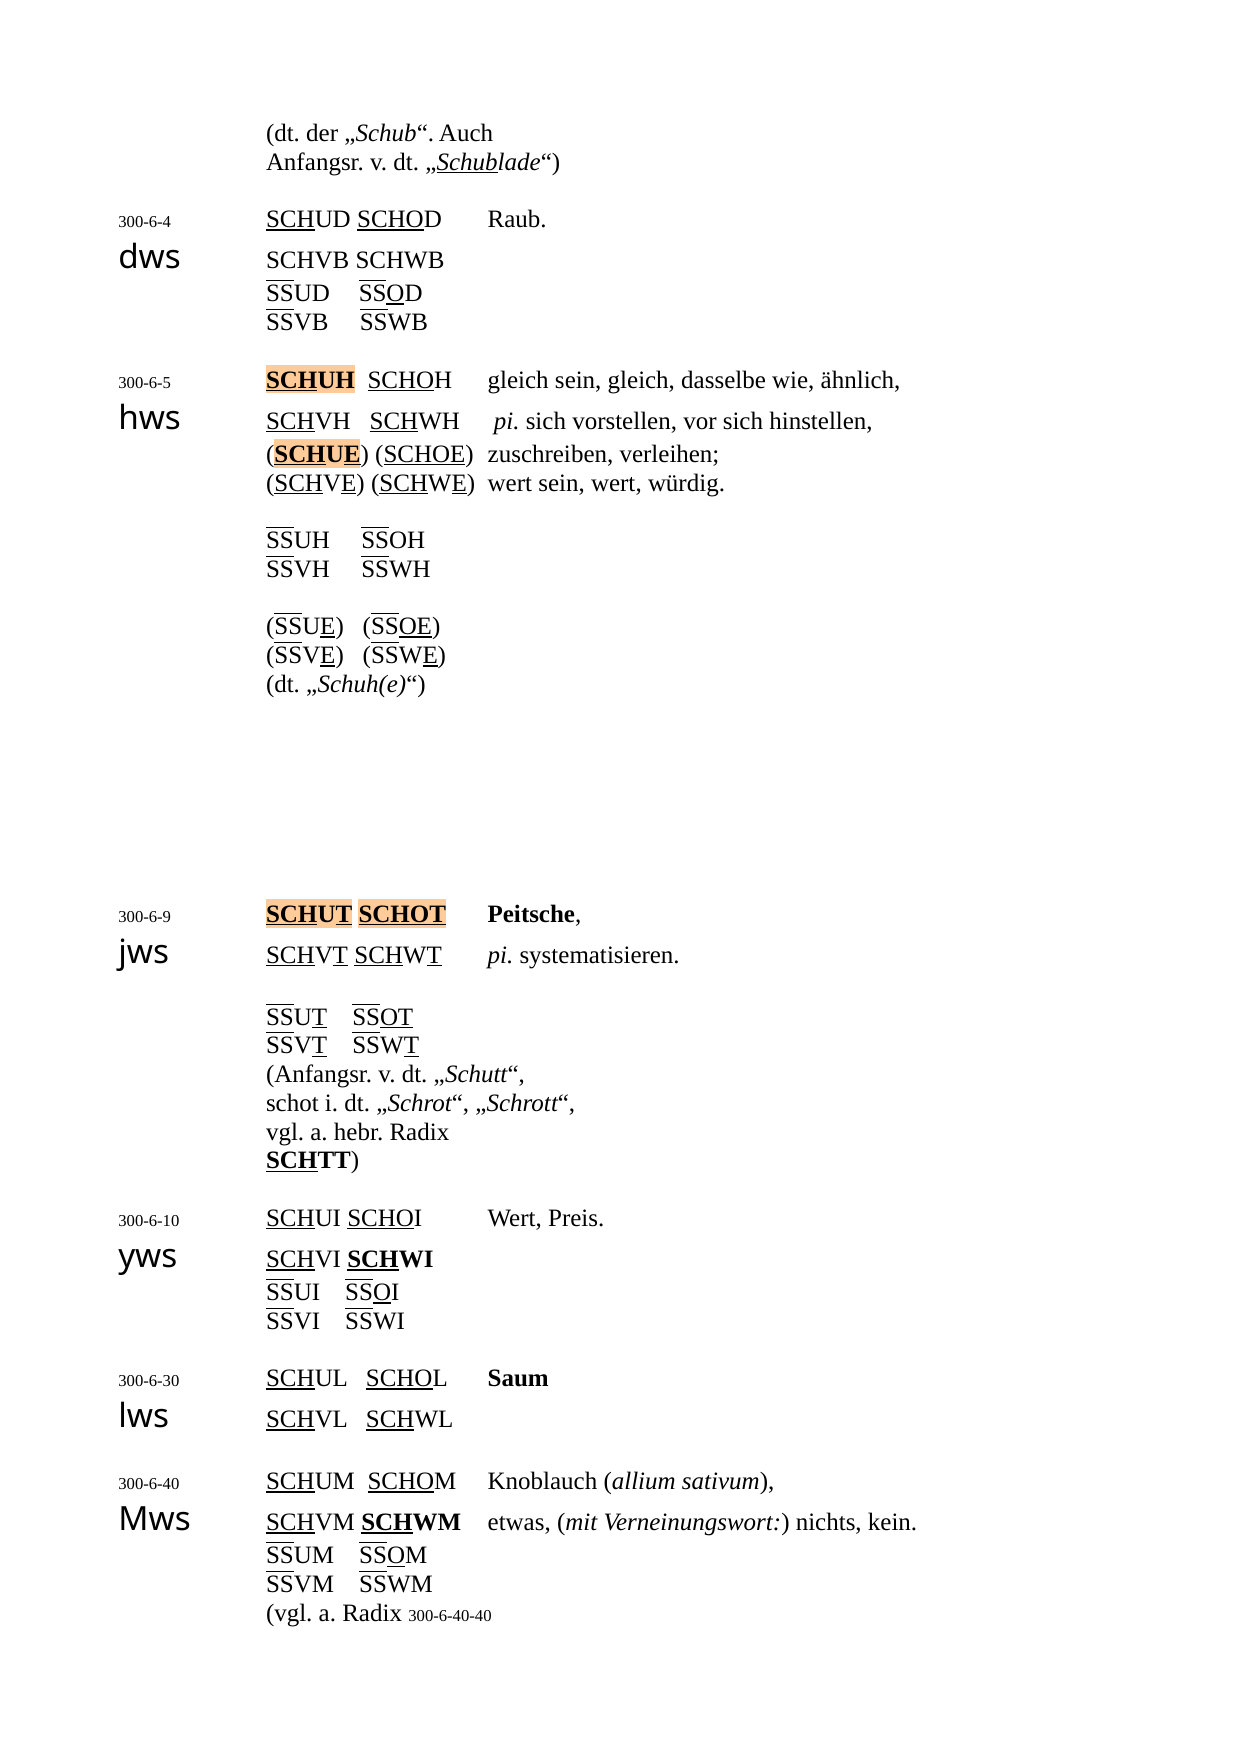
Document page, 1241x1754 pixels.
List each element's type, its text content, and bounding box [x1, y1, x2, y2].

text jws SCHVT SCHWT pi. systematisieren. [118, 928, 1122, 973]
text SSVH SSWH [118, 554, 1122, 583]
text (SCHUE) (SCHOE) zuschreiben, verleihen; [118, 439, 1122, 468]
text SSVM SSWM (vgl. a. Radix 300-6-40-40 [118, 1569, 1122, 1627]
text (dt. der „Schub“. Auch [118, 118, 1122, 147]
text 300-6-10 SCHUI SCHOI Wert, Preis. yws SCHVI SCHWI [118, 1203, 1122, 1277]
text SSUM SSOM [118, 1541, 1122, 1569]
text vgl. a. hebr. Radix [118, 1117, 1122, 1146]
text (SSUE) (SSOE) [118, 611, 1122, 640]
text 300-6-4 SCHUD SCHOD Raub. dws SCHVB SCHWB [118, 204, 1122, 278]
text schot i. dt. „Schrot“, „Schrott“, [118, 1088, 1122, 1117]
text 300-6-40 SCHUM SCHOM Knoblauch (allium sativum), Mws SCHVM SCHWM etwas, (mit Verneinungswort:) nichts, kein. [118, 1466, 1122, 1541]
text SSUI SSOI [118, 1277, 1122, 1306]
text SCHTT) [118, 1146, 1122, 1174]
text 300-6-9 SCHUT SCHOT Peitsche, [118, 899, 1122, 928]
text (SSVE) (SSWE) [118, 640, 1122, 669]
text SSVB SSWB [118, 307, 1122, 336]
text (Anfangsr. v. dt. „Schutt“, [118, 1059, 1122, 1088]
text 300-6-5 SCHUH SCHOH gleich sein, gleich, dasselbe wie, ähnlich, [118, 365, 1122, 393]
text SSVI SSWI [118, 1306, 1122, 1335]
text SSUT SSOT [118, 1002, 1122, 1031]
text (dt. „Schuh(e)“) [118, 669, 1122, 698]
text SSVT SSWT [118, 1031, 1122, 1059]
text SSUD SSOD [118, 278, 1122, 307]
text Anfangsr. v. dt. „Schublade“) [118, 147, 1122, 176]
text SSUH SSOH [118, 525, 1122, 554]
text lws SCHVL SCHWL [118, 1392, 1122, 1438]
text (SCHVE) (SCHWE) wert sein, wert, würdig. [118, 468, 1122, 496]
text 300-6-30 SCHUL SCHOL Saum [118, 1363, 1122, 1392]
text hws SCHVH SCHWH pi. sich vorstellen, vor sich hinstellen, [118, 393, 1122, 439]
